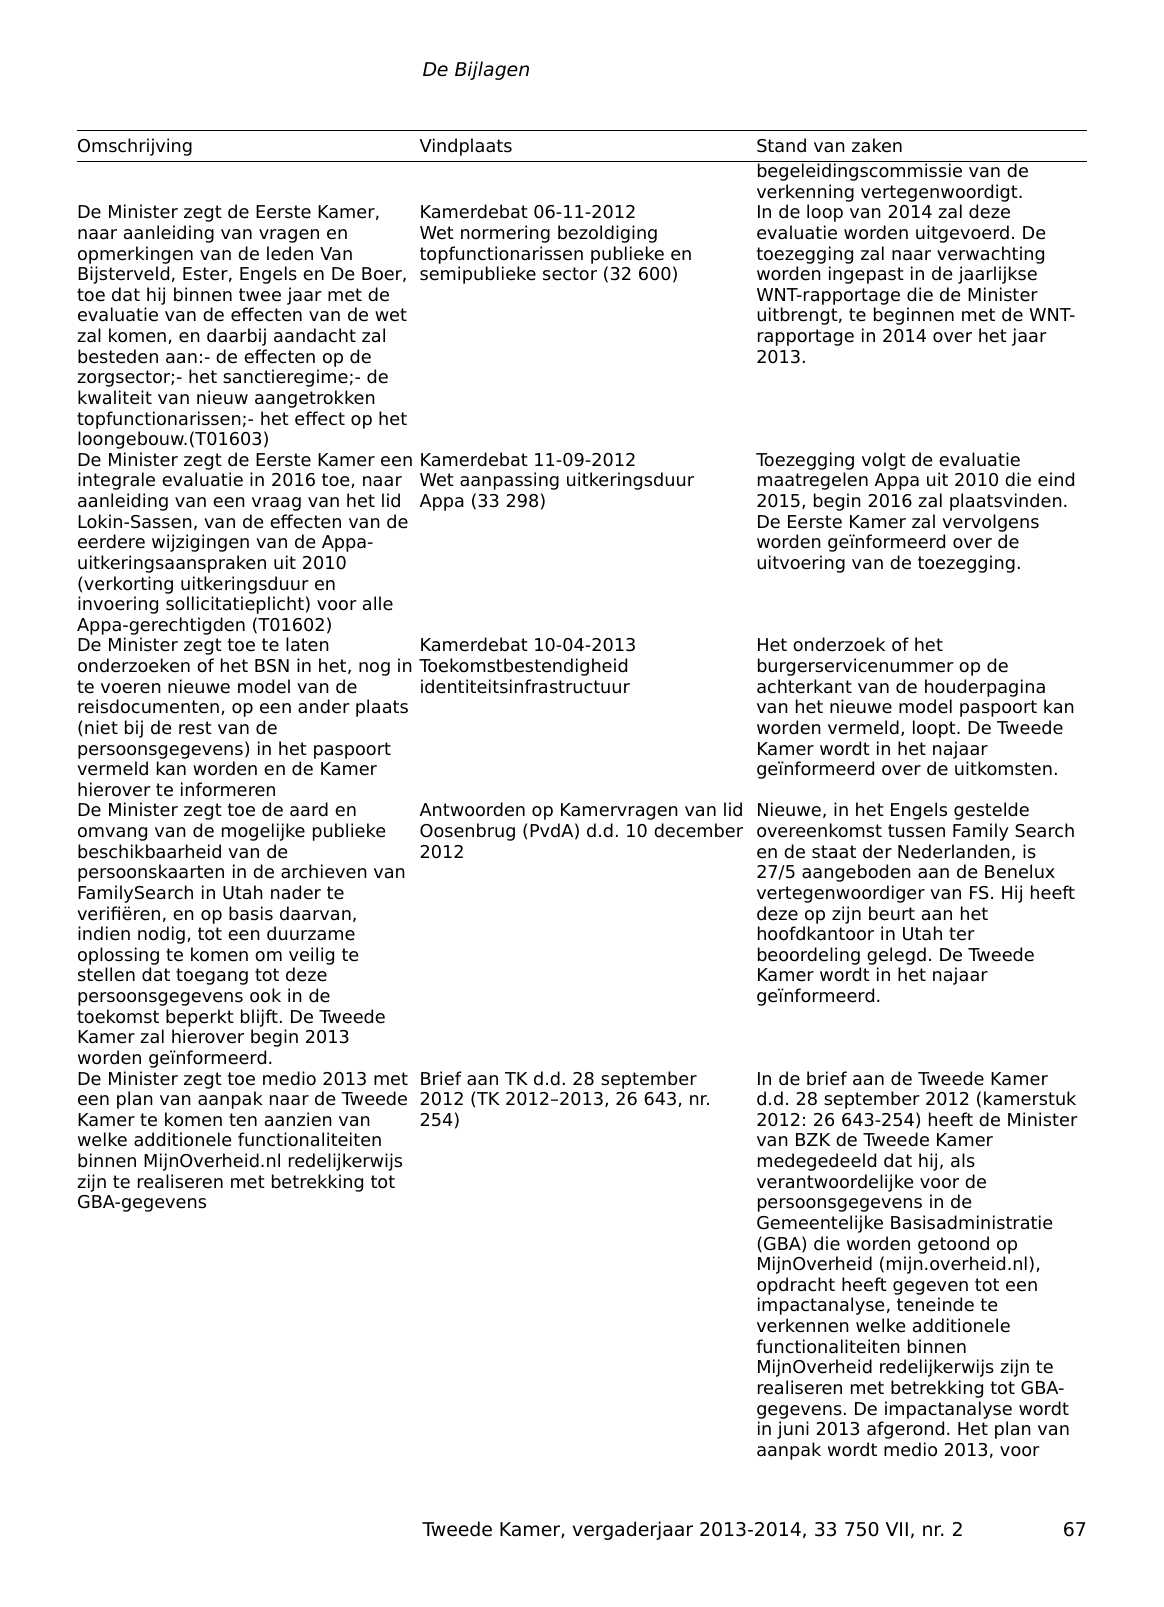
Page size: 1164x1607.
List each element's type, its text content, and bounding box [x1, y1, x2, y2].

table_cell [77, 162, 413, 202]
table_cell Kamerdebat 06-11-2012 Wet normering bezoldiging topfunctionarissen publieke en semipublieke sector (32 600) [413, 202, 750, 450]
table_cell Nieuwe, in het Engels gestelde overeenkomst tussen Family Search en de staat der Nederlanden, is 27/5 aangeboden aan de Benelux vertegenwoordiger van FS. Hij heeft deze op zijn beurt aan het hoofdkantoor in Utah ter beoordeling gelegd. De Tweede Kamer wordt in het najaar geïnformeerd. [750, 800, 1087, 1068]
table_cell Kamerdebat 11-09-2012 Wet aanpassing uitkeringsduur Appa (33 298) [413, 450, 750, 635]
table_cell [413, 162, 750, 202]
table_cell De Minister zegt de Eerste Kamer een integrale evaluatie in 2016 toe, naar aanleiding van een vraag van het lid Lokin-Sassen, van de effecten van de eerdere wijzigingen van de Appa-uitkeringsaanspraken uit 2010 (verkorting uitkeringsduur en invoering sollicitatieplicht) voor alle Appa-gerechtigden (T01602) [77, 450, 413, 635]
table_cell De Minister zegt toe medio 2013 met een plan van aanpak naar de Tweede Kamer te komen ten aanzien van welke additionele functionaliteiten binnen MijnOverheid.nl redelijkerwijs zijn te realiseren met betrekking tot GBA-gegevens [77, 1069, 413, 1460]
table_cell Antwoorden op Kamervragen van lid Oosenbrug (PvdA) d.d. 10 december 2012 [413, 800, 750, 1068]
table_cell begeleidingscommissie van de verkenning vertegenwoordigt. [750, 162, 1087, 202]
table_header Omschrijving [77, 131, 413, 161]
table_cell Brief aan TK d.d. 28 september 2012 (TK 2012–2013, 26 643, nr. 254) [413, 1069, 750, 1460]
table_cell In de brief aan de Tweede Kamer d.d. 28 september 2012 (kamerstuk 2012: 26 643-254) heeft de Minister van BZK de Tweede Kamer medegedeeld dat hij, als verantwoordelijke voor de persoonsgegevens in de Gemeentelijke Basisadministratie (GBA) die worden getoond op MijnOverheid (mijn.overheid.nl), opdracht heeft gegeven tot een impactanalyse, teneinde te verkennen welke additionele functionaliteiten binnen MijnOverheid redelijkerwijs zijn te realiseren met betrekking tot GBA-gegevens. De impactanalyse wordt in juni 2013 afgerond. Het plan van aanpak wordt medio 2013, voor [750, 1069, 1087, 1460]
table_cell In de loop van 2014 zal deze evaluatie worden uitgevoerd. De toezegging zal naar verwachting worden ingepast in de jaarlijkse WNT-rapportage die de Minister uitbrengt, te beginnen met de WNT-rapportage in 2014 over het jaar 2013. [750, 202, 1087, 450]
table_cell De Minister zegt de Eerste Kamer, naar aanleiding van vragen en opmerkingen van de leden Van Bijsterveld, Ester, Engels en De Boer, toe dat hij binnen twee jaar met de evaluatie van de effecten van de wet zal komen, en daarbij aandacht zal besteden aan:- de effecten op de zorgsector;- het sanctieregime;- de kwaliteit van nieuw aangetrokken topfunctionarissen;- het effect op het loongebouw.(T01603) [77, 202, 413, 450]
table_cell Toezegging volgt de evaluatie maatregelen Appa uit 2010 die eind 2015, begin 2016 zal plaatsvinden. De Eerste Kamer zal vervolgens worden geïnformeerd over de uitvoering van de toezegging. [750, 450, 1087, 635]
table_header Vindplaats [413, 131, 750, 161]
table_cell Kamerdebat 10-04-2013 Toekomstbestendigheid identiteitsinfrastructuur [413, 635, 750, 800]
table_cell Het onderzoek of het burgerservicenummer op de achterkant van de houderpagina van het nieuwe model paspoort kan worden vermeld, loopt. De Tweede Kamer wordt in het najaar geïnformeerd over de uitkomsten. [750, 635, 1087, 800]
table_cell De Minister zegt toe te laten onderzoeken of het BSN in het, nog in te voeren nieuwe model van de reisdocumenten, op een ander plaats (niet bij de rest van de persoonsgegevens) in het paspoort vermeld kan worden en de Kamer hierover te informeren [77, 635, 413, 800]
table_header Stand van zaken [750, 131, 1087, 161]
table_cell De Minister zegt toe de aard en omvang van de mogelijke publieke beschikbaarheid van de persoonskaarten in de archieven van FamilySearch in Utah nader te verifiëren, en op basis daarvan, indien nodig, tot een duurzame oplossing te komen om veilig te stellen dat toegang tot deze persoonsgegevens ook in de toekomst beperkt blijft. De Tweede Kamer zal hierover begin 2013 worden geïnformeerd. [77, 800, 413, 1068]
